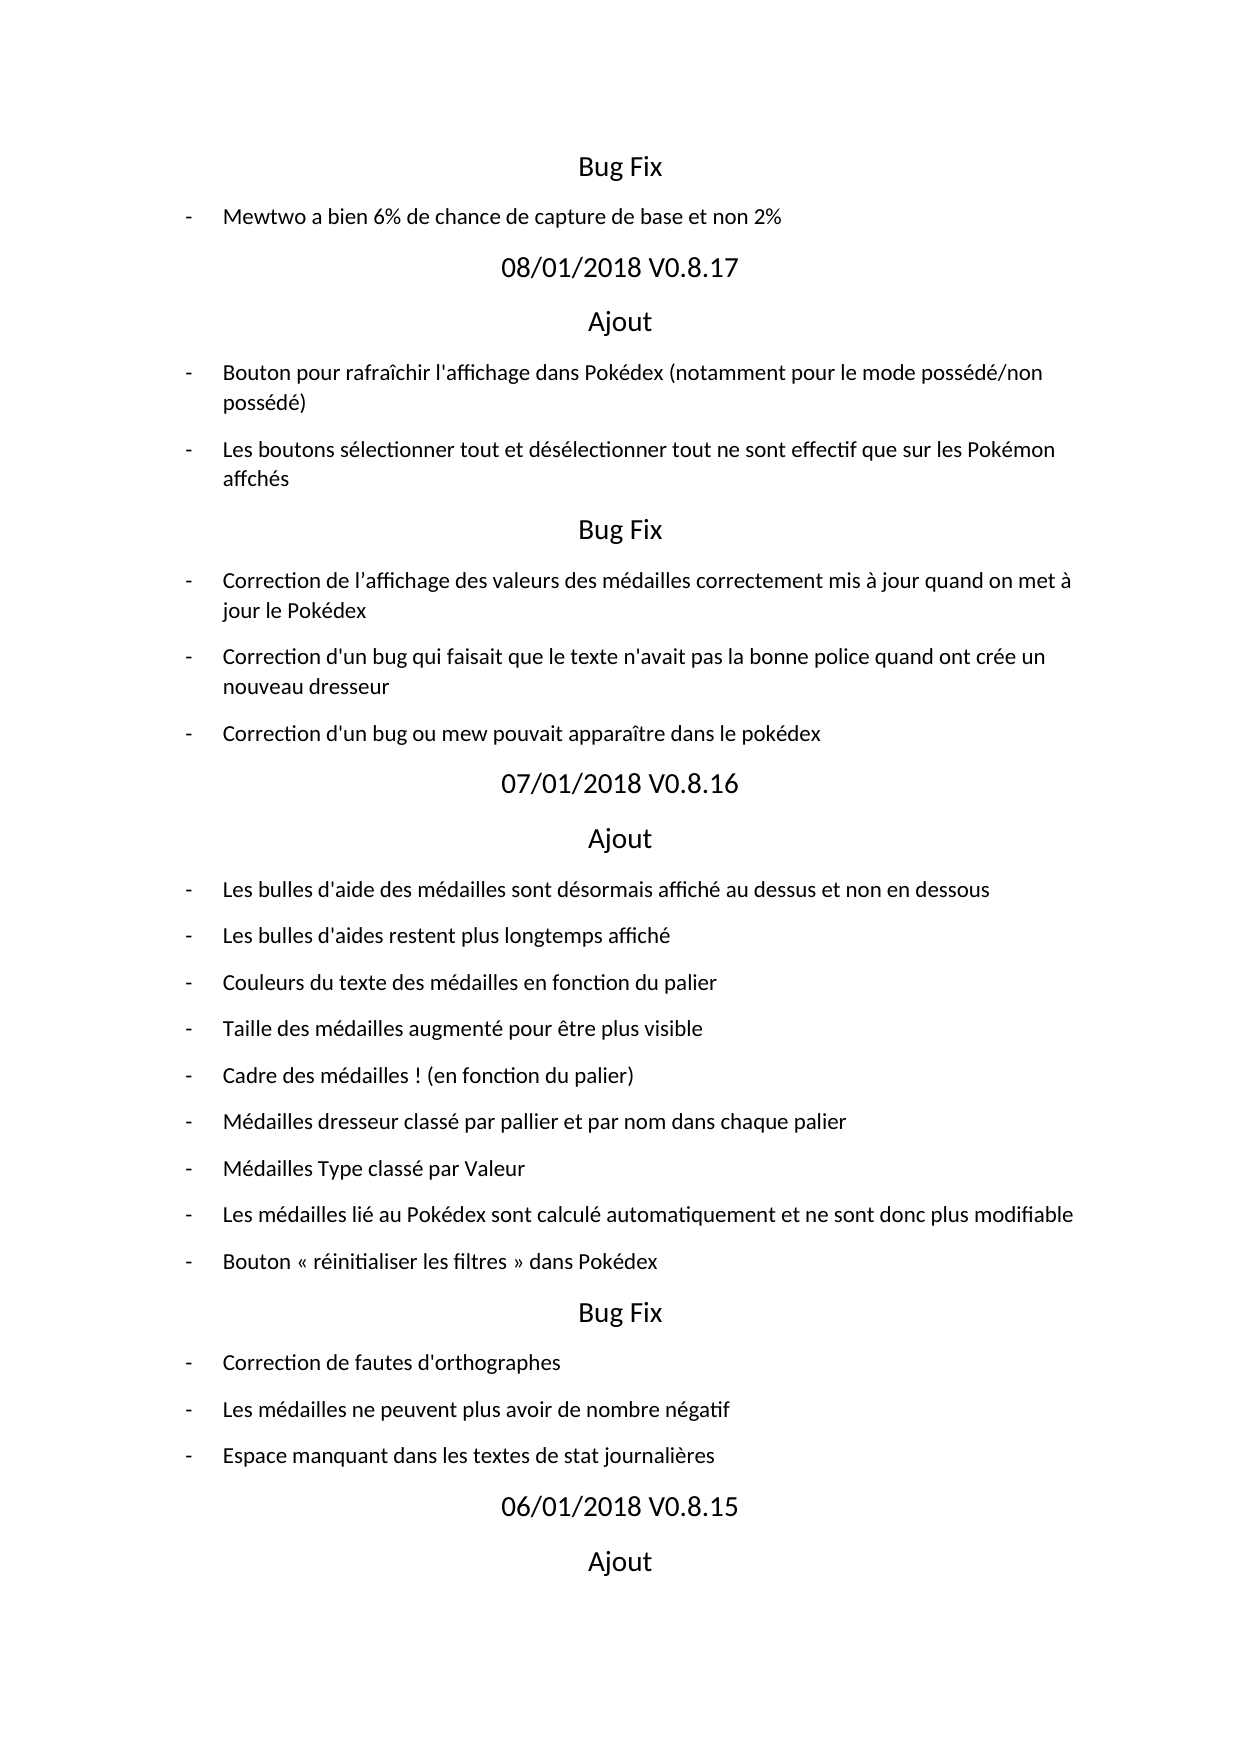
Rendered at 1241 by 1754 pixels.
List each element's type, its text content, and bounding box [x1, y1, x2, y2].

list Bouton pour rafraîchir l'affichage dans Pokédex (notamment pour le mode possédé/non possédé) [185, 358, 1093, 416]
list Bug Fix [148, 148, 1093, 183]
list Correction d'un bug qui faisait que le texte n'avait pas la bonne police quand ont crée un nouveau dresseur [185, 642, 1093, 700]
list Correction de l’affichage des valeurs des médailles correctement mis à jour quand on met à jour le Pokédex [185, 566, 1093, 624]
list Médailles Type classé par Valeur [185, 1154, 1093, 1182]
list Couleurs du texte des médailles en fonction du palier [185, 968, 1093, 996]
list Bug Fix [148, 511, 1093, 547]
list Correction d'un bug ou mew pouvait apparaître dans le pokédex [185, 719, 1093, 747]
list Les médailles ne peuvent plus avoir de nombre négatif [185, 1395, 1093, 1423]
list Les médailles lié au Pokédex sont calculé automatiquement et ne sont donc plus modifiable [185, 1201, 1093, 1229]
list Bug Fix [148, 1294, 1093, 1329]
text Ajout [148, 820, 1093, 856]
list Cadre des médailles ! (en fonction du palier) [185, 1061, 1093, 1089]
list Espace manquant dans les textes de stat journalières [185, 1442, 1093, 1469]
list Les bulles d'aide des médailles sont désormais affiché au dessus et non en dessous [185, 875, 1093, 903]
list Correction de fautes d'orthographes [185, 1348, 1093, 1376]
list Les bulles d'aides restent plus longtemps affiché [185, 921, 1093, 949]
text Ajout [148, 303, 1093, 339]
text 07/01/2018 V0.8.16 [148, 765, 1093, 801]
list Les boutons sélectionner tout et désélectionner tout ne sont effectif que sur les Pokémon affchés [185, 435, 1093, 493]
list Médailles dresseur classé par pallier et par nom dans chaque palier [185, 1107, 1093, 1136]
text 06/01/2018 V0.8.15 [148, 1488, 1093, 1524]
list Taille des médailles augmenté pour être plus visible [185, 1014, 1093, 1042]
text Ajout [148, 1543, 1093, 1578]
list Bouton « réinitialiser les filtres » dans Pokédex [185, 1247, 1093, 1275]
list Mewtwo a bien 6% de chance de capture de base et non 2% [185, 202, 1093, 230]
text 08/01/2018 V0.8.17 [148, 249, 1093, 284]
